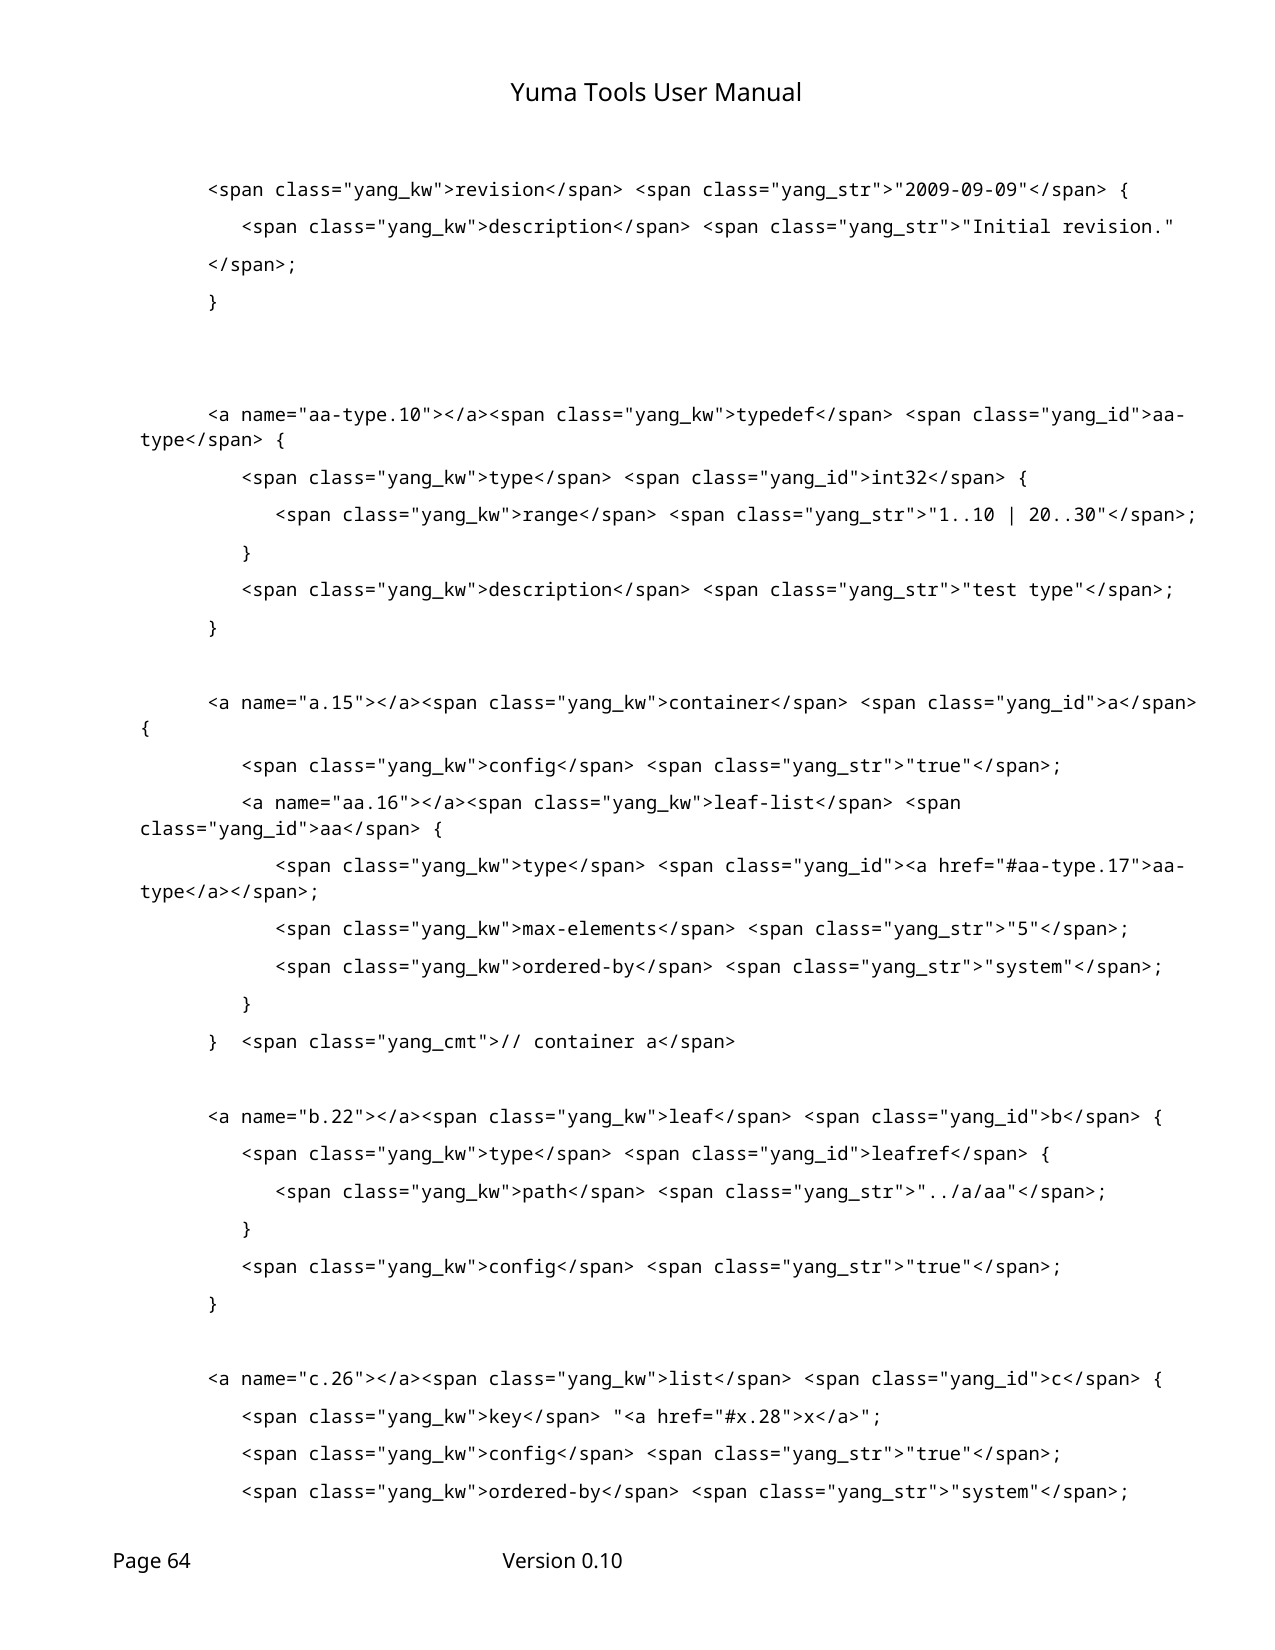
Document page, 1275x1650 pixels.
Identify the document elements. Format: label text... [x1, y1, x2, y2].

text <span class="yang_kw">ordered-by</span> <span class="yang_str">"system"</span>; [139, 953, 1200, 979]
text <span class="yang_kw">type</span> <span class="yang_id"><a href="#aa-type.17">aa-type</a></span>; [139, 853, 1200, 904]
text <span class="yang_kw">max-elements</span> <span class="yang_str">"5"</span>; [139, 916, 1200, 941]
text } [139, 614, 1200, 639]
text } [139, 1216, 1200, 1241]
text } <span class="yang_cmt">// container a</span> [139, 1028, 1200, 1054]
text <span class="yang_kw">key</span> "<a href="#x.28">x</a>"; [139, 1403, 1200, 1429]
text <span class="yang_kw">description</span> <span class="yang_str">"Initial revision." [139, 213, 1200, 239]
text <a name="aa-type.10"></a><span class="yang_kw">typedef</span> <span class="yang_id">aa-type</span> { [139, 401, 1200, 452]
text <span class="yang_kw">range</span> <span class="yang_str">"1..10 | 20..30"</span>; [139, 502, 1200, 527]
text <span class="yang_kw">path</span> <span class="yang_str">"../a/aa"</span>; [139, 1178, 1200, 1204]
text <a name="b.22"></a><span class="yang_kw">leaf</span> <span class="yang_id">b</span> { [139, 1103, 1200, 1129]
text <span class="yang_kw">type</span> <span class="yang_id">leafref</span> { [139, 1141, 1200, 1166]
text <span class="yang_kw">description</span> <span class="yang_str">"test type"</span>; [139, 577, 1200, 602]
text } [139, 1291, 1200, 1316]
text } [139, 288, 1200, 314]
text <span class="yang_kw">type</span> <span class="yang_id">int32</span> { [139, 464, 1200, 489]
text <span class="yang_kw">config</span> <span class="yang_str">"true"</span>; [139, 1253, 1200, 1279]
text </span>; [139, 251, 1200, 277]
text <span class="yang_kw">config</span> <span class="yang_str">"true"</span>; [139, 1441, 1200, 1466]
text <a name="aa.16"></a><span class="yang_kw">leaf-list</span> <span class="yang_id">aa</span> { [139, 789, 1200, 841]
text } [139, 539, 1200, 564]
text <span class="yang_kw">revision</span> <span class="yang_str">"2009-09-09"</span> { [139, 176, 1200, 202]
text } [139, 991, 1200, 1016]
text <span class="yang_kw">config</span> <span class="yang_str">"true"</span>; [139, 752, 1200, 778]
text <a name="c.26"></a><span class="yang_kw">list</span> <span class="yang_id">c</span> { [139, 1366, 1200, 1391]
text <a name="a.15"></a><span class="yang_kw">container</span> <span class="yang_id">a</span> { [139, 689, 1200, 740]
text <span class="yang_kw">ordered-by</span> <span class="yang_str">"system"</span>; [139, 1478, 1200, 1504]
